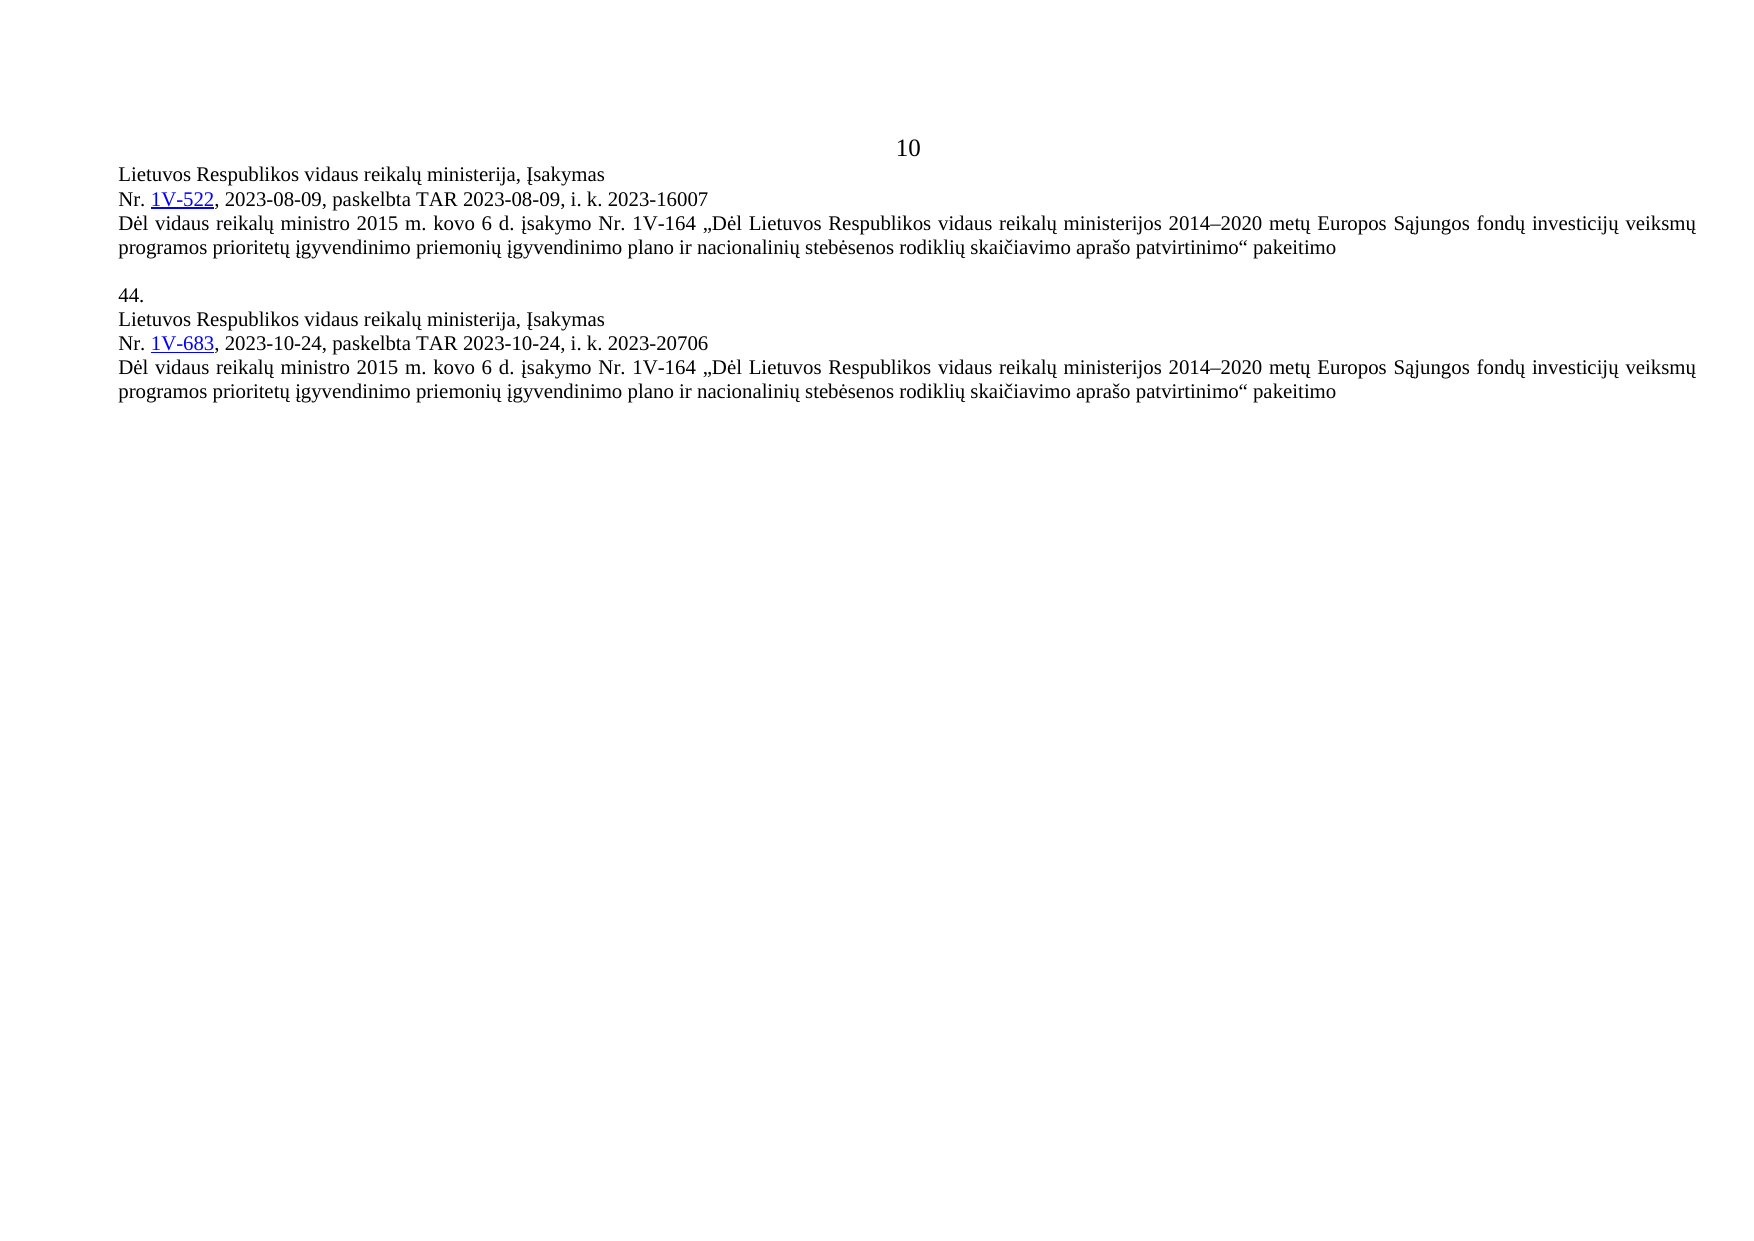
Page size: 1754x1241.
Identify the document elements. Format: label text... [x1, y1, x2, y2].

text Dėl vidaus reikalų ministro 2015 m. kovo 6 d. įsakymo Nr. 1V-164 „Dėl Lietuvos Respublikos vidaus reikalų ministerijos 2014–2020 metų Europos Sąjungos fondų investicijų veiksmų programos prioritetų įgyvendinimo priemonių įgyvendinimo plano ir nacionalinių stebėsenos rodiklių skaičiavimo aprašo patvirtinimo“ pakeitimo [118, 355, 1698, 403]
text 44. [118, 283, 1698, 307]
text Nr. 1V-522, 2023-08-09, paskelbta TAR 2023-08-09, i. k. 2023-16007 [118, 186, 1698, 211]
text Lietuvos Respublikos vidaus reikalų ministerija, Įsakymas [118, 162, 1698, 186]
text Dėl vidaus reikalų ministro 2015 m. kovo 6 d. įsakymo Nr. 1V-164 „Dėl Lietuvos Respublikos vidaus reikalų ministerijos 2014–2020 metų Europos Sąjungos fondų investicijų veiksmų programos prioritetų įgyvendinimo priemonių įgyvendinimo plano ir nacionalinių stebėsenos rodiklių skaičiavimo aprašo patvirtinimo“ pakeitimo [118, 211, 1698, 259]
text Lietuvos Respublikos vidaus reikalų ministerija, Įsakymas [118, 307, 1698, 331]
text Nr. 1V-683, 2023-10-24, paskelbta TAR 2023-10-24, i. k. 2023-20706 [118, 331, 1698, 355]
